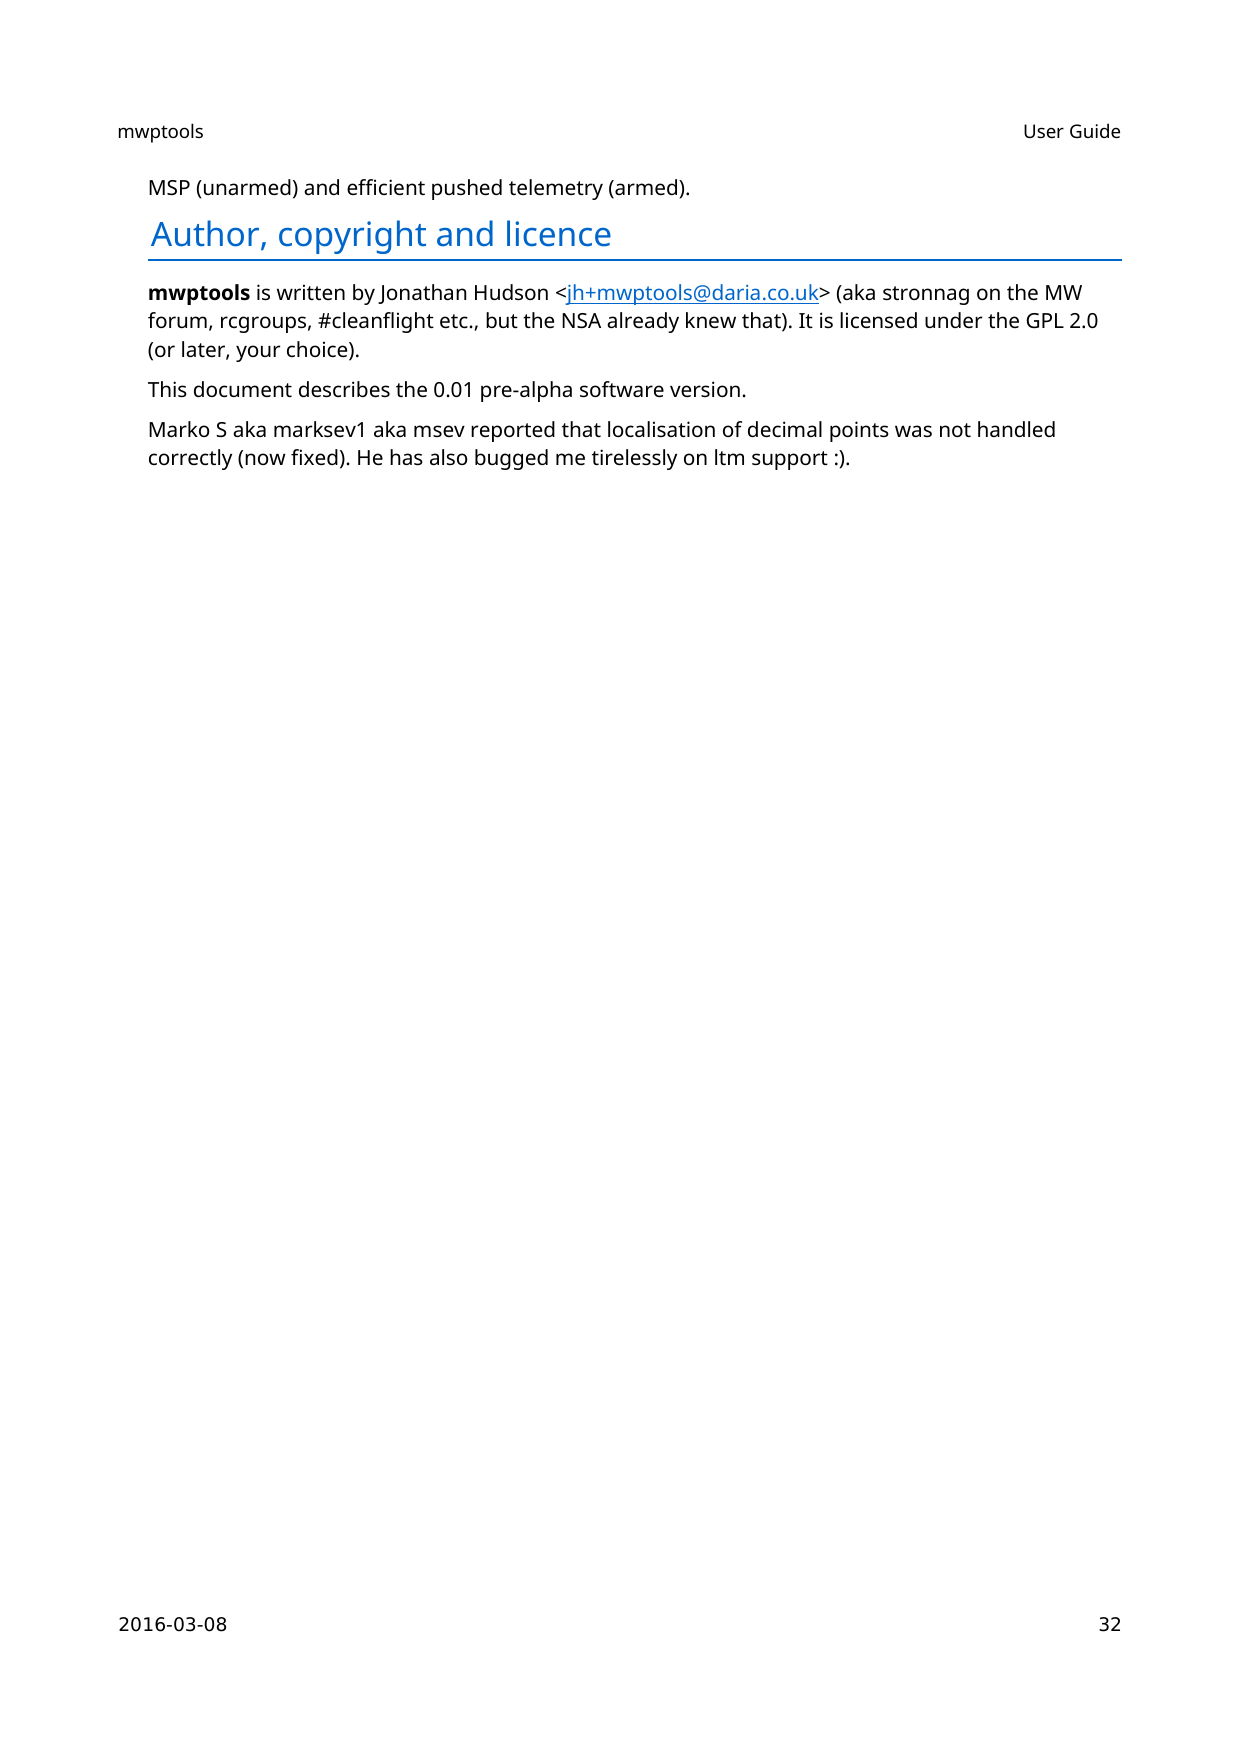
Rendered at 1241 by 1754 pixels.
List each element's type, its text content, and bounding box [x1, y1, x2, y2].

subtitle Author, copyright and licence [148, 207, 1122, 259]
text Marko S aka marksev1 aka msev reported that localisation of decimal points was not handled correctly (now fixed). He has also bugged me tirelessly on ltm support :). [148, 415, 1122, 472]
text This document describes the 0.01 pre-alpha software version. [148, 375, 1122, 403]
text MSP (unarmed) and efficient pushed telemetry (armed). [148, 173, 1122, 201]
text mwptools is written by Jonathan Hudson <jh+mwptools@daria.co.uk> (aka stronnag on the MW forum, rcgroups, #cleanflight etc., but the NSA already knew that). It is licensed under the GPL 2.0 (or later, your choice). [148, 278, 1122, 363]
